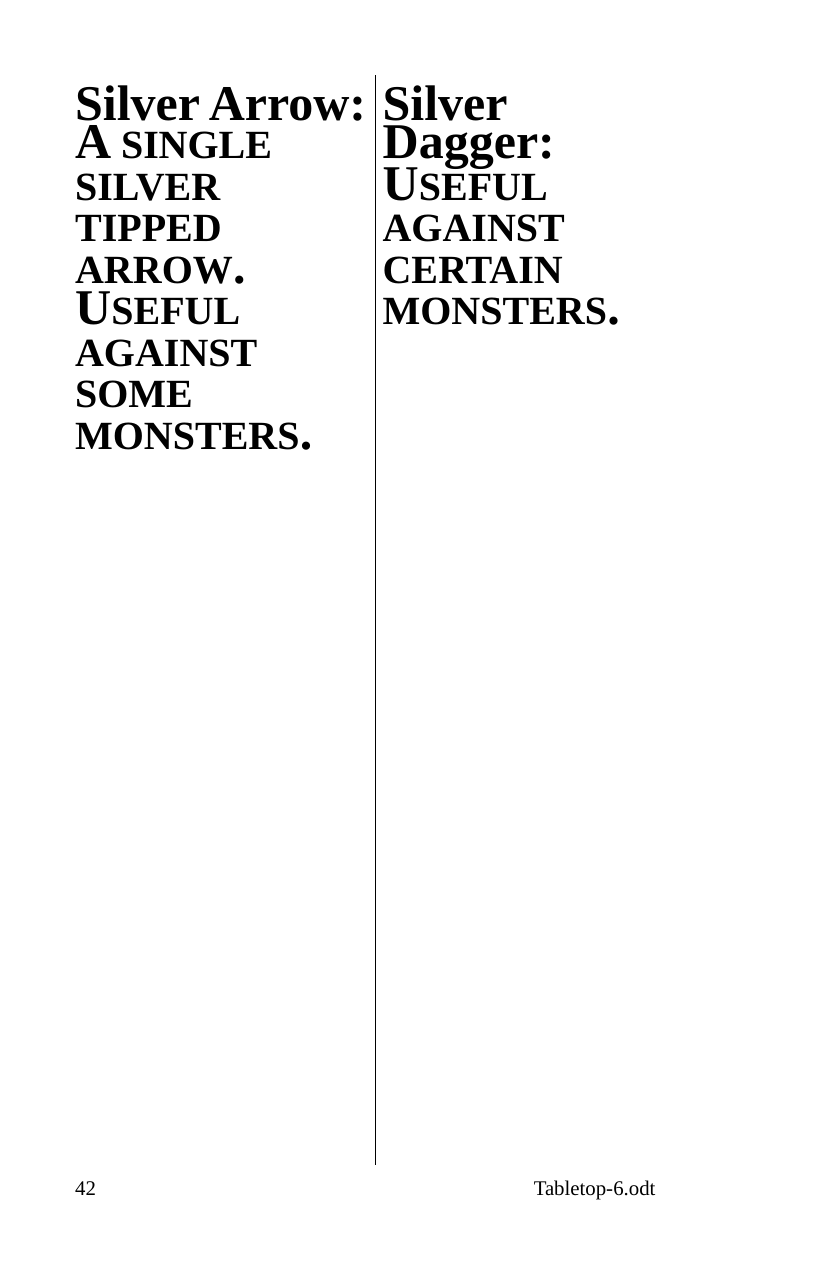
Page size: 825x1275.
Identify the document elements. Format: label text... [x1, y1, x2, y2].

text Silver Arrow: A single silver tipped arrow. Useful against some monsters. [75, 87, 367, 460]
text Silver Dagger: Useful against certain monsters. [382, 87, 675, 336]
